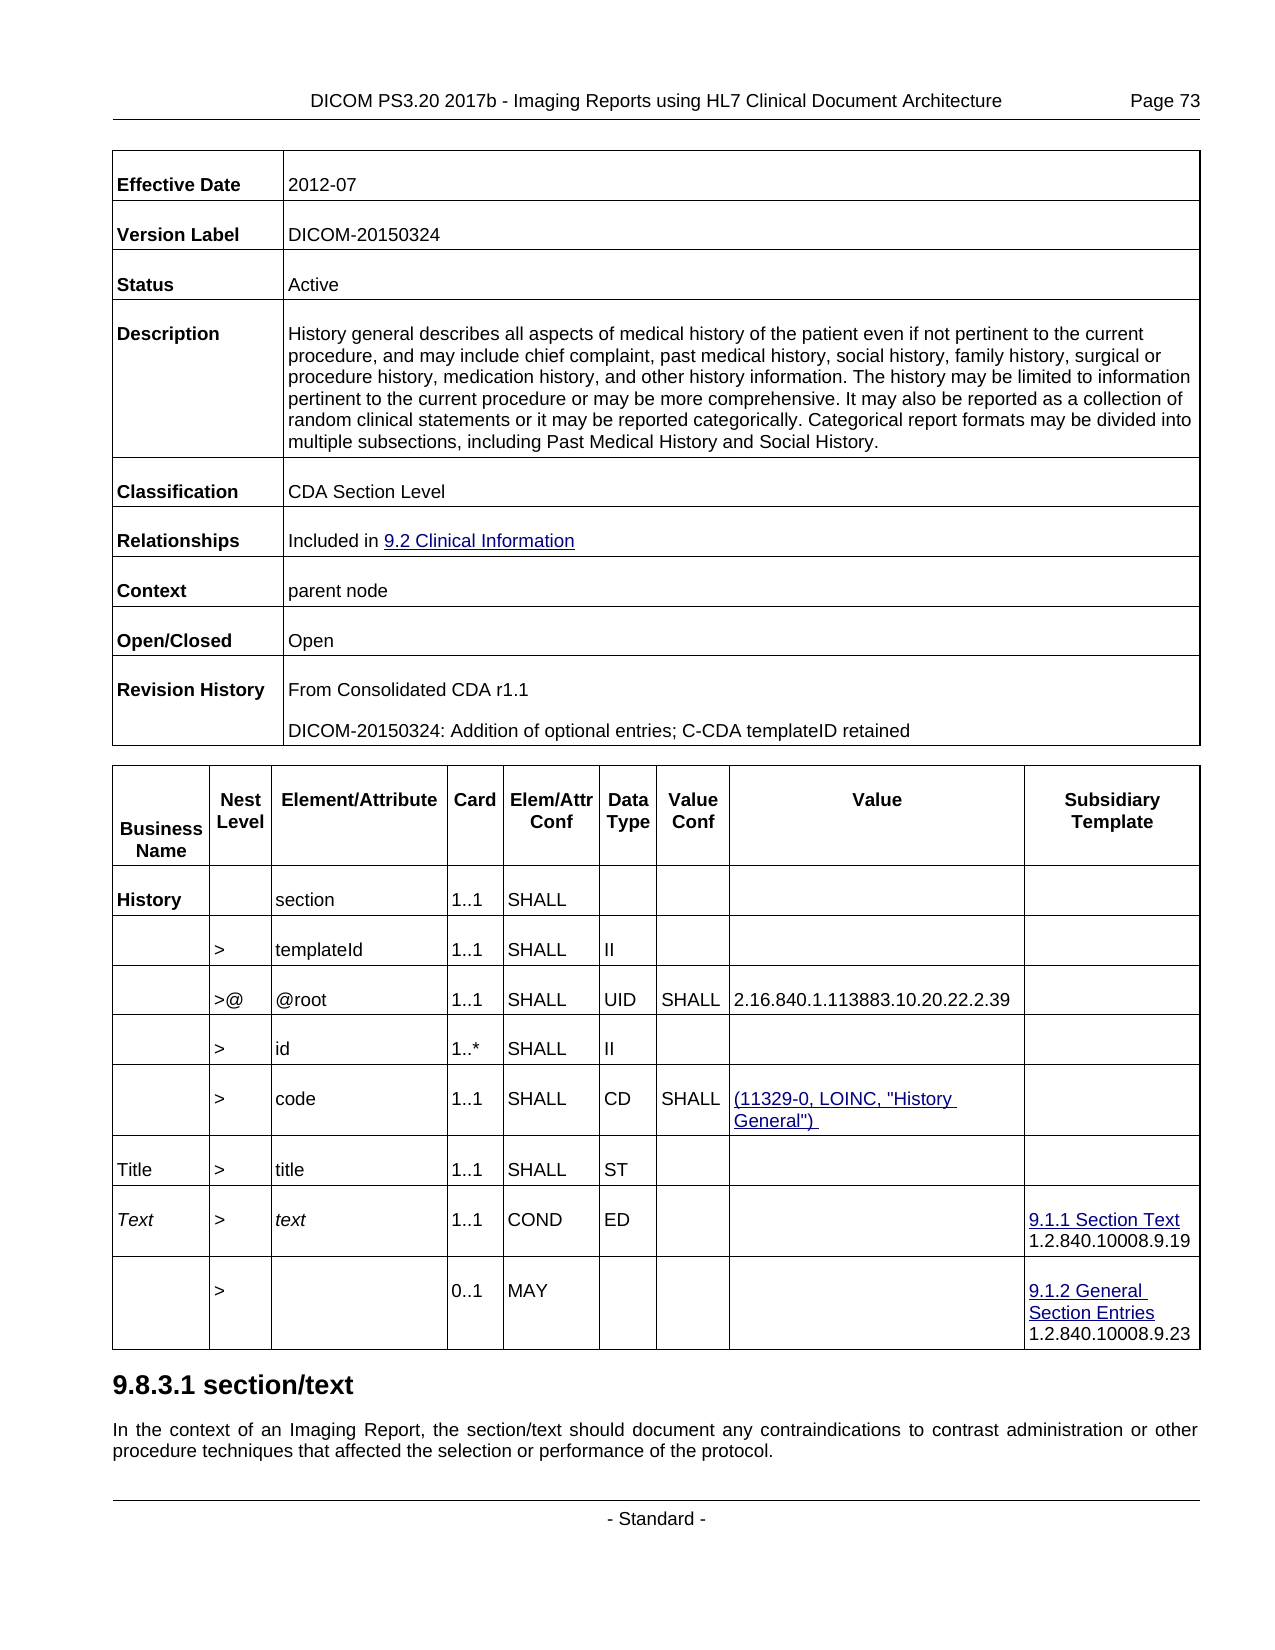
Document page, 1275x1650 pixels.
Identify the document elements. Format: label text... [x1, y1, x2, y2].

table_cell [1025, 966, 1199, 1014]
table_cell text [272, 1186, 447, 1256]
table_cell title [272, 1136, 447, 1185]
table_cell [730, 1015, 1024, 1064]
table_cell 1..1 [448, 916, 503, 964]
table_cell [657, 1186, 729, 1256]
table_header Nest Level [210, 766, 271, 865]
table_cell Effective Date [113, 151, 283, 200]
table_cell [600, 866, 656, 915]
table_cell [730, 1257, 1024, 1349]
table_cell SHALL [504, 1015, 599, 1064]
table_cell section [272, 866, 447, 915]
table_cell 2.16.840.1.113883.​10.20.22.2.39 [730, 966, 1024, 1014]
table_cell Open [284, 607, 1199, 655]
table_cell ED [600, 1186, 656, 1256]
table_cell Revision History [113, 656, 283, 745]
table_cell Description [113, 300, 283, 457]
table_cell Text [113, 1186, 209, 1256]
table_cell II [600, 1015, 656, 1064]
table_cell [1025, 1136, 1199, 1185]
table_cell [657, 1015, 729, 1064]
table_cell CDA Section Level [284, 458, 1199, 506]
table_cell 9.1.1 Section Text 1.2.840.10008.9.19 [1025, 1186, 1199, 1256]
table_cell History general describes all aspects of medical history of the patient even if not pertinent to the current procedure, and may include chief complaint, past medical history, social history, family history, surgical or procedure history, medication history, and other history information. The history may be limited to information pertinent to the current procedure or may be more comprehensive. It may also be reported as a collection of random clinical statements or it may be reported categorically. Categorical report formats may be divided into multiple subsections, including Past Medical History and Social History. [284, 300, 1199, 457]
table_cell [600, 1257, 656, 1349]
table_cell 0..1 [448, 1257, 503, 1349]
table_cell MAY [504, 1257, 599, 1349]
table_cell > [210, 1136, 271, 1185]
table_cell [1025, 1015, 1199, 1064]
table_cell SHALL [504, 1136, 599, 1185]
table_cell [657, 916, 729, 964]
table_cell DICOM-20150324 [284, 201, 1199, 249]
table_cell id [272, 1015, 447, 1064]
table_cell SHALL [504, 1065, 599, 1135]
table_cell COND [504, 1186, 599, 1256]
table_cell [1025, 1065, 1199, 1135]
table_header Element/​Attribute [272, 766, 447, 865]
table_cell > [210, 1257, 271, 1349]
table_cell [730, 866, 1024, 915]
table_cell [113, 1015, 209, 1064]
table_cell SHALL [657, 1065, 729, 1135]
table_cell [272, 1257, 447, 1349]
table_cell From Consolidated CDA r1.1 DICOM-20150324: Addition of optional entries; C-CDA templateID retained [284, 656, 1199, 745]
table_cell [113, 916, 209, 964]
table_cell 1..1 [448, 866, 503, 915]
table_cell Active [284, 250, 1199, 299]
table_header Business Name [113, 766, 209, 865]
table_cell parent node [284, 557, 1199, 606]
table_cell @root [272, 966, 447, 1014]
table_cell Title [113, 1136, 209, 1185]
table_cell [730, 1136, 1024, 1185]
table_header Card [448, 766, 503, 865]
table_cell > [210, 1015, 271, 1064]
table_cell 1..1 [448, 966, 503, 1014]
table_cell > [210, 1065, 271, 1135]
table_header Value [730, 766, 1024, 865]
table_cell template​Id [272, 916, 447, 964]
table_cell [113, 1065, 209, 1135]
table_cell 1..1 [448, 1136, 503, 1185]
table_cell 1..1 [448, 1065, 503, 1135]
table_cell 2012-07 [284, 151, 1199, 200]
table_cell 1..1 [448, 1186, 503, 1256]
table_cell [730, 1186, 1024, 1256]
table_cell SHALL [504, 916, 599, 964]
table_cell [657, 1136, 729, 1185]
table_cell Context [113, 557, 283, 606]
table_cell code [272, 1065, 447, 1135]
text 9.8.3.1 section/text [112, 1369, 1200, 1400]
table_cell SHALL [504, 966, 599, 1014]
table_header Data Type [600, 766, 656, 865]
table_cell 1..* [448, 1015, 503, 1064]
table_cell 9.1.2 General Section Entries 1.2.840.10008.9.23 [1025, 1257, 1199, 1349]
table_cell [113, 1257, 209, 1349]
table_cell [113, 966, 209, 1014]
table_cell CD [600, 1065, 656, 1135]
table_cell History [113, 866, 209, 915]
table_cell SHALL [657, 966, 729, 1014]
table_cell [1025, 866, 1199, 915]
table_cell Version Label [113, 201, 283, 249]
table_cell [210, 866, 271, 915]
table_cell [730, 916, 1024, 964]
table_cell > [210, 916, 271, 964]
table_cell Included in 9.2 Clinical Information [284, 507, 1199, 556]
text In the context of an Imaging Report, the section/text should document any contraindications to contrast administration or other procedure techniques that affected the selection or performance of the protocol. [112, 1419, 1200, 1462]
table_cell > [210, 1186, 271, 1256]
table_cell (11329-0, LOINC, "History General") [730, 1065, 1024, 1135]
table_cell Open/Closed [113, 607, 283, 655]
table_cell Classification [113, 458, 283, 506]
table_header Elem/Attr Conf [504, 766, 599, 865]
table_cell >@ [210, 966, 271, 1014]
table_cell II [600, 916, 656, 964]
table_cell [1025, 916, 1199, 964]
table_cell [657, 866, 729, 915]
table_cell [657, 1257, 729, 1349]
table_header Subsidiary Template [1025, 766, 1199, 865]
table_cell Status [113, 250, 283, 299]
table_cell SHALL [504, 866, 599, 915]
table_cell UID [600, 966, 656, 1014]
table_header Value Conf [657, 766, 729, 865]
table_cell ST [600, 1136, 656, 1185]
table_cell Relationships [113, 507, 283, 556]
